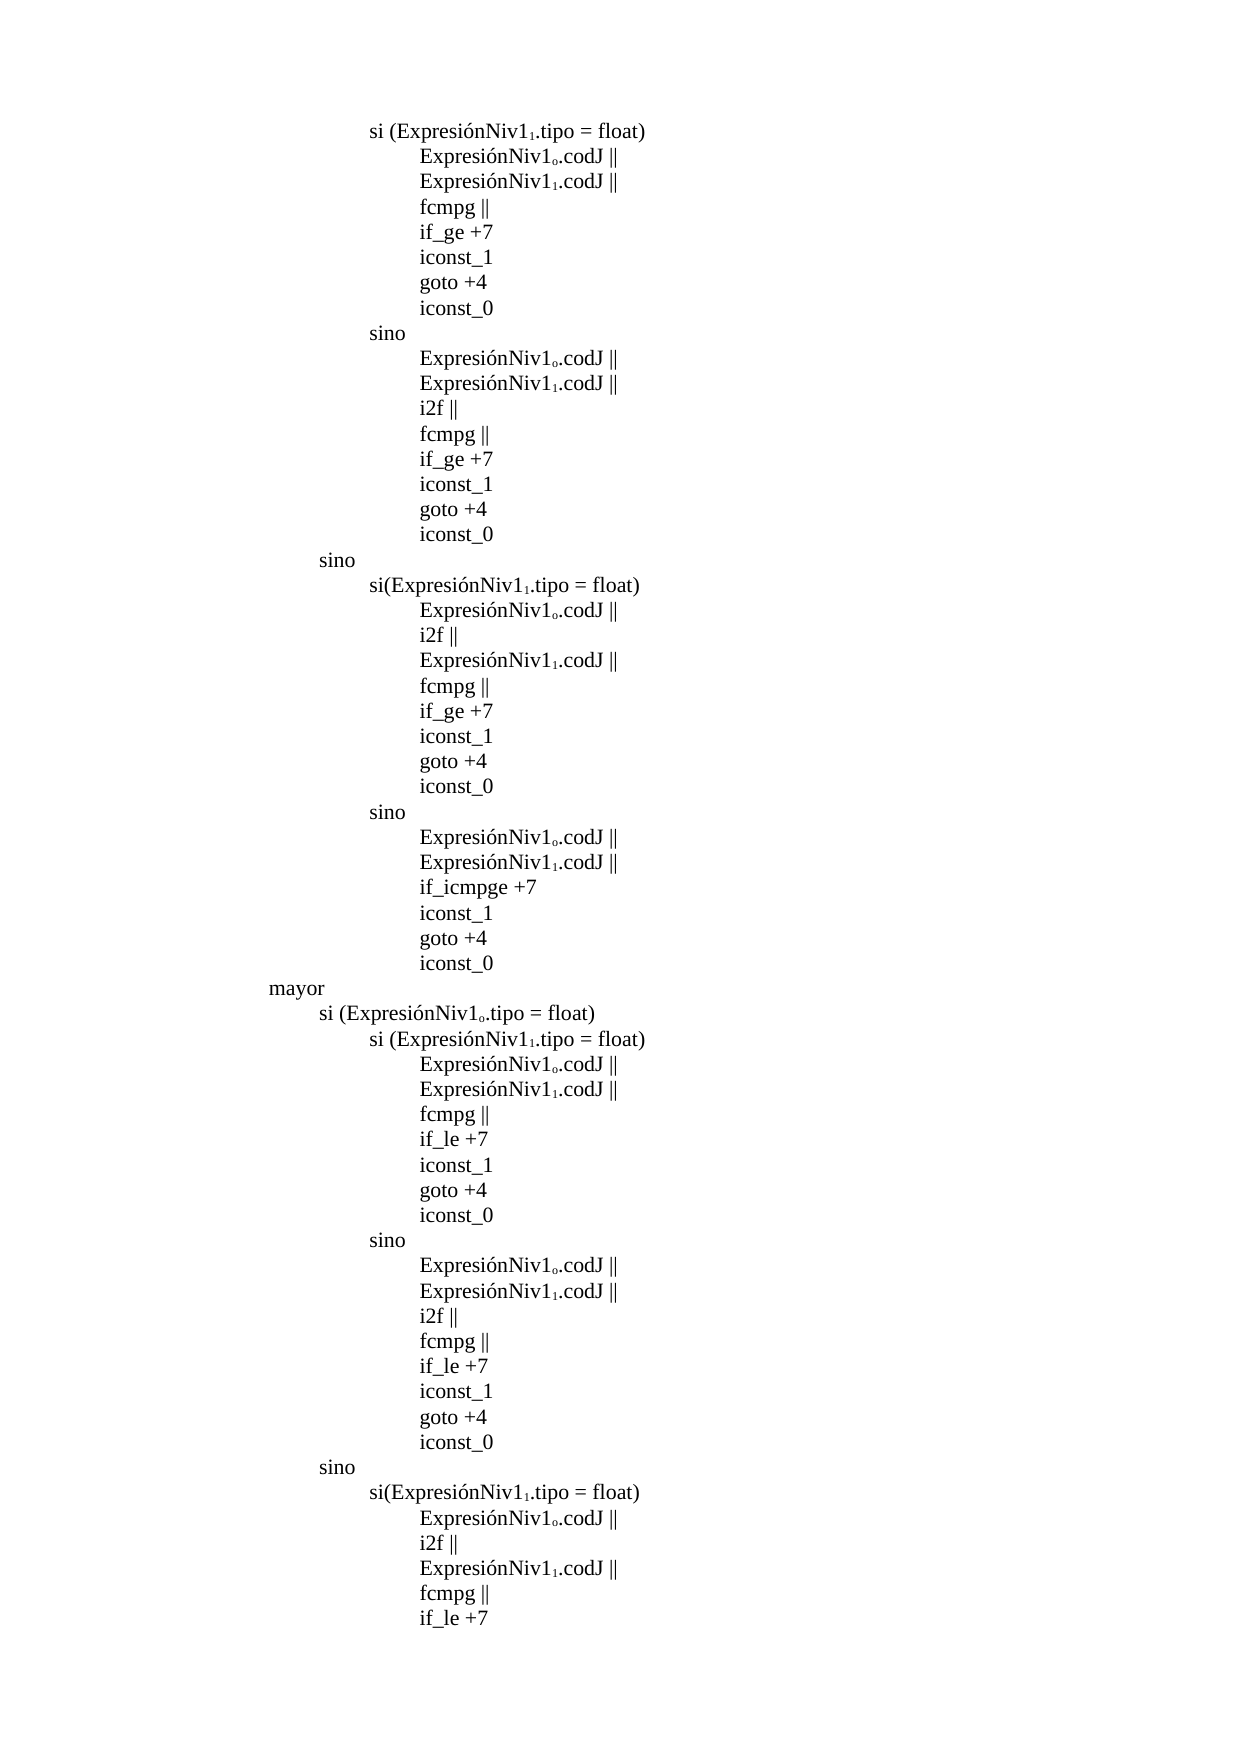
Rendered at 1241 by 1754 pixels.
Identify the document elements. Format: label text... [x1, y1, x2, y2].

text goto +4 [118, 925, 1122, 950]
text fcmpg || [118, 1328, 1122, 1353]
text iconst_0 [118, 294, 1122, 320]
text ExpresiónNiv1o.codJ || [118, 1504, 1122, 1530]
text ExpresiónNiv11.codJ || [118, 370, 1122, 395]
text sino [118, 320, 1122, 345]
text goto +4 [118, 1177, 1122, 1202]
text if_le +7 [118, 1353, 1122, 1378]
text ExpresiónNiv1o.codJ || [118, 597, 1122, 622]
text ExpresiónNiv11.codJ || [118, 1555, 1122, 1580]
text fcmpg || [118, 1101, 1122, 1126]
text iconst_0 [118, 773, 1122, 799]
text i2f || [118, 395, 1122, 421]
text goto +4 [118, 1404, 1122, 1429]
text i2f || [118, 1303, 1122, 1328]
text i2f || [118, 622, 1122, 647]
text iconst_1 [118, 1378, 1122, 1404]
text goto +4 [118, 748, 1122, 773]
text goto +4 [118, 496, 1122, 521]
text ExpresiónNiv1o.codJ || [118, 143, 1122, 168]
text if_ge +7 [118, 698, 1122, 723]
text iconst_0 [118, 521, 1122, 547]
text iconst_1 [118, 244, 1122, 269]
text iconst_1 [118, 471, 1122, 496]
text if_icmpge +7 [118, 874, 1122, 899]
text iconst_0 [118, 950, 1122, 975]
text if_le +7 [118, 1605, 1122, 1631]
text sino [118, 547, 1122, 572]
text ExpresiónNiv11.codJ || [118, 168, 1122, 194]
text fcmpg || [118, 673, 1122, 698]
text sino [118, 799, 1122, 824]
text ExpresiónNiv1o.codJ || [118, 1252, 1122, 1278]
text ExpresiónNiv1o.codJ || [118, 345, 1122, 370]
text si (ExpresiónNiv11.tipo = float) [118, 118, 1122, 143]
text iconst_0 [118, 1202, 1122, 1227]
text si(ExpresiónNiv11.tipo = float) [118, 572, 1122, 597]
text iconst_0 [118, 1429, 1122, 1454]
text iconst_1 [118, 899, 1122, 925]
text iconst_1 [118, 723, 1122, 748]
text ExpresiónNiv11.codJ || [118, 1076, 1122, 1101]
text sino [118, 1454, 1122, 1479]
text si (ExpresiónNiv11.tipo = float) [118, 1026, 1122, 1051]
text ExpresiónNiv1o.codJ || [118, 824, 1122, 849]
text ExpresiónNiv1o.codJ || [118, 1051, 1122, 1076]
text if_ge +7 [118, 446, 1122, 471]
text ExpresiónNiv11.codJ || [118, 849, 1122, 874]
text fcmpg || [118, 194, 1122, 219]
text goto +4 [118, 269, 1122, 294]
text ExpresiónNiv11.codJ || [118, 647, 1122, 673]
text if_ge +7 [118, 219, 1122, 244]
text si(ExpresiónNiv11.tipo = float) [118, 1479, 1122, 1504]
text si (ExpresiónNiv1o.tipo = float) [118, 1000, 1122, 1026]
text fcmpg || [118, 1580, 1122, 1605]
text if_le +7 [118, 1126, 1122, 1152]
text ExpresiónNiv11.codJ || [118, 1278, 1122, 1303]
text i2f || [118, 1530, 1122, 1555]
text mayor [118, 975, 1122, 1000]
text iconst_1 [118, 1152, 1122, 1177]
text sino [118, 1227, 1122, 1252]
text fcmpg || [118, 421, 1122, 446]
